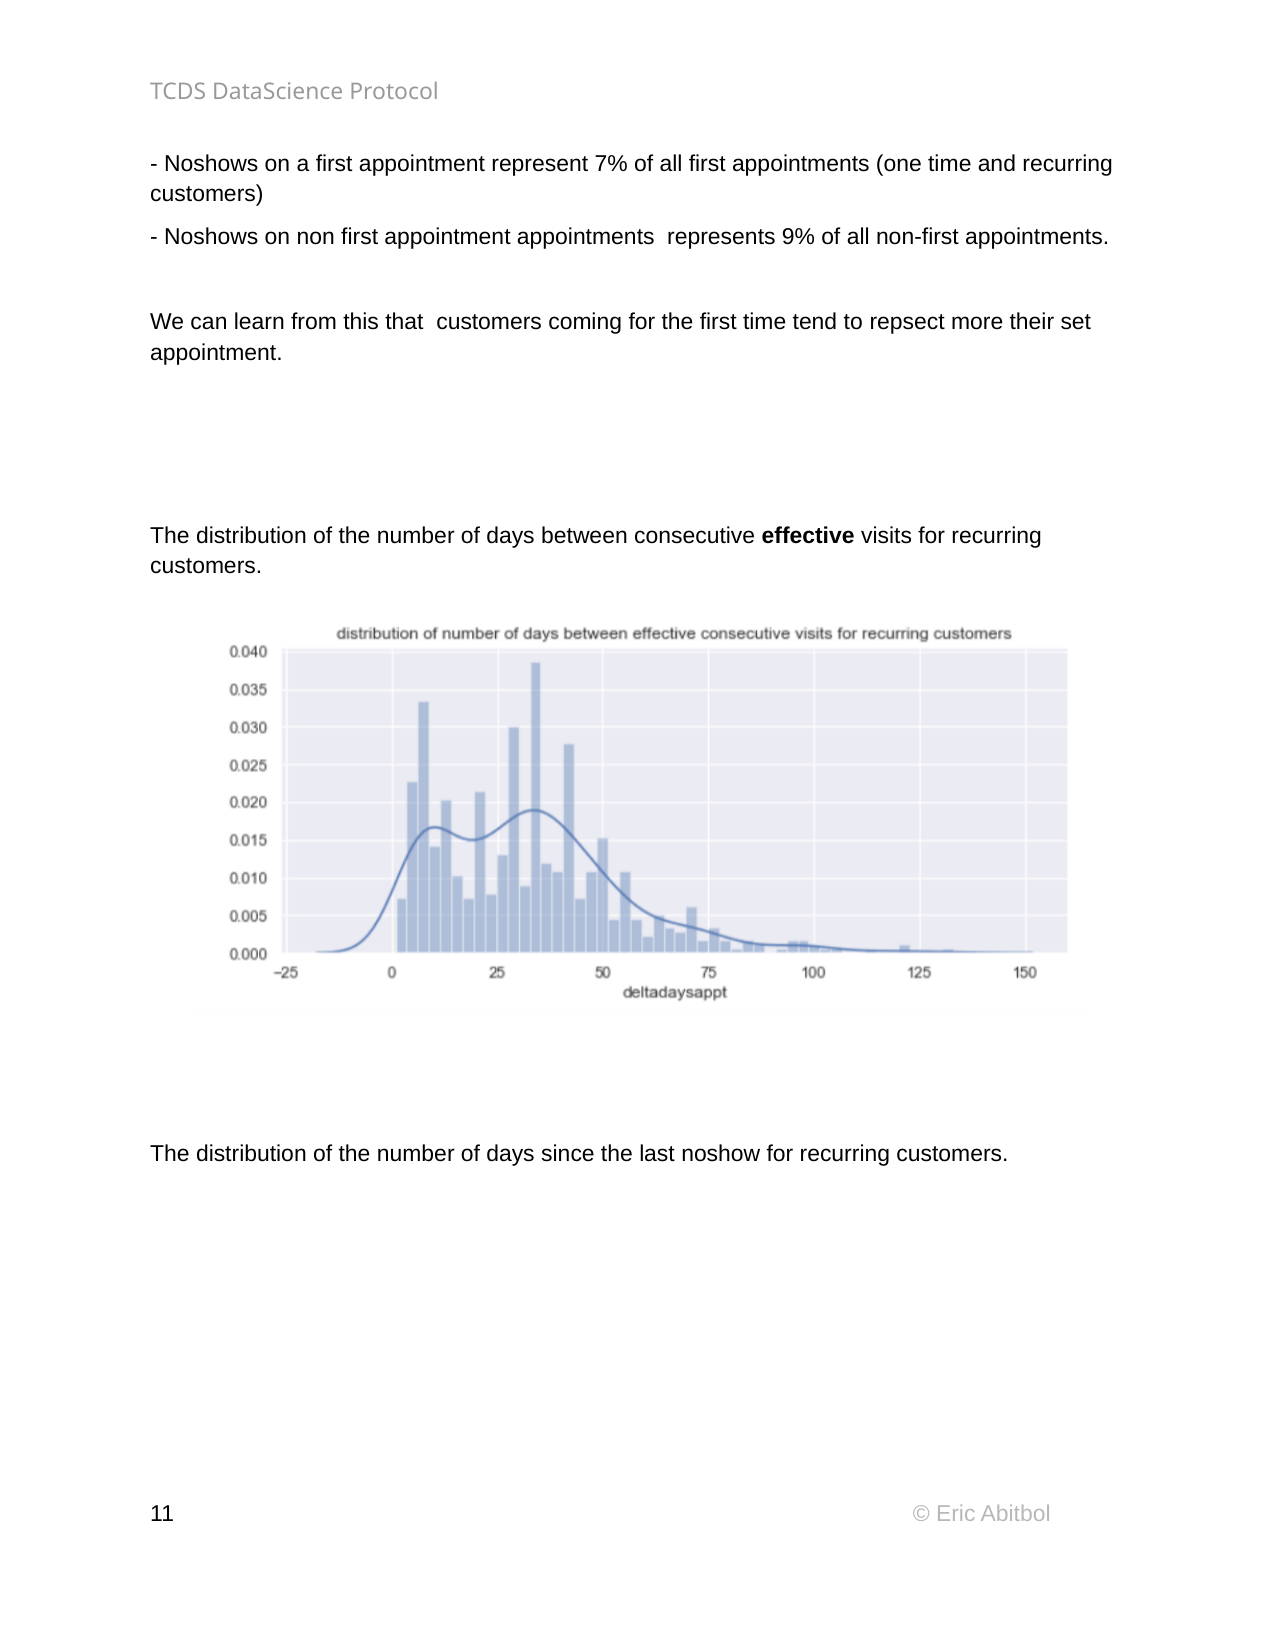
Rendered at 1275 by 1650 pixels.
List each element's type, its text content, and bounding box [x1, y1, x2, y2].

text - Noshows on non first appointment appointments represents 9% of all non-first appointments. [150, 223, 1125, 249]
text - Noshows on a first appointment represent 7% of all first appointments (one time and recurring customers) [150, 150, 1125, 207]
text The distribution of the number of days since the last noshow for recurring customers. [150, 1140, 1125, 1167]
picture [187, 612, 1088, 1016]
text The distribution of the number of days between consecutive effective visits for recurring customers. [150, 522, 1125, 578]
text We can learn from this that customers coming for the first time tend to repsect more their set appointment. [150, 308, 1125, 365]
